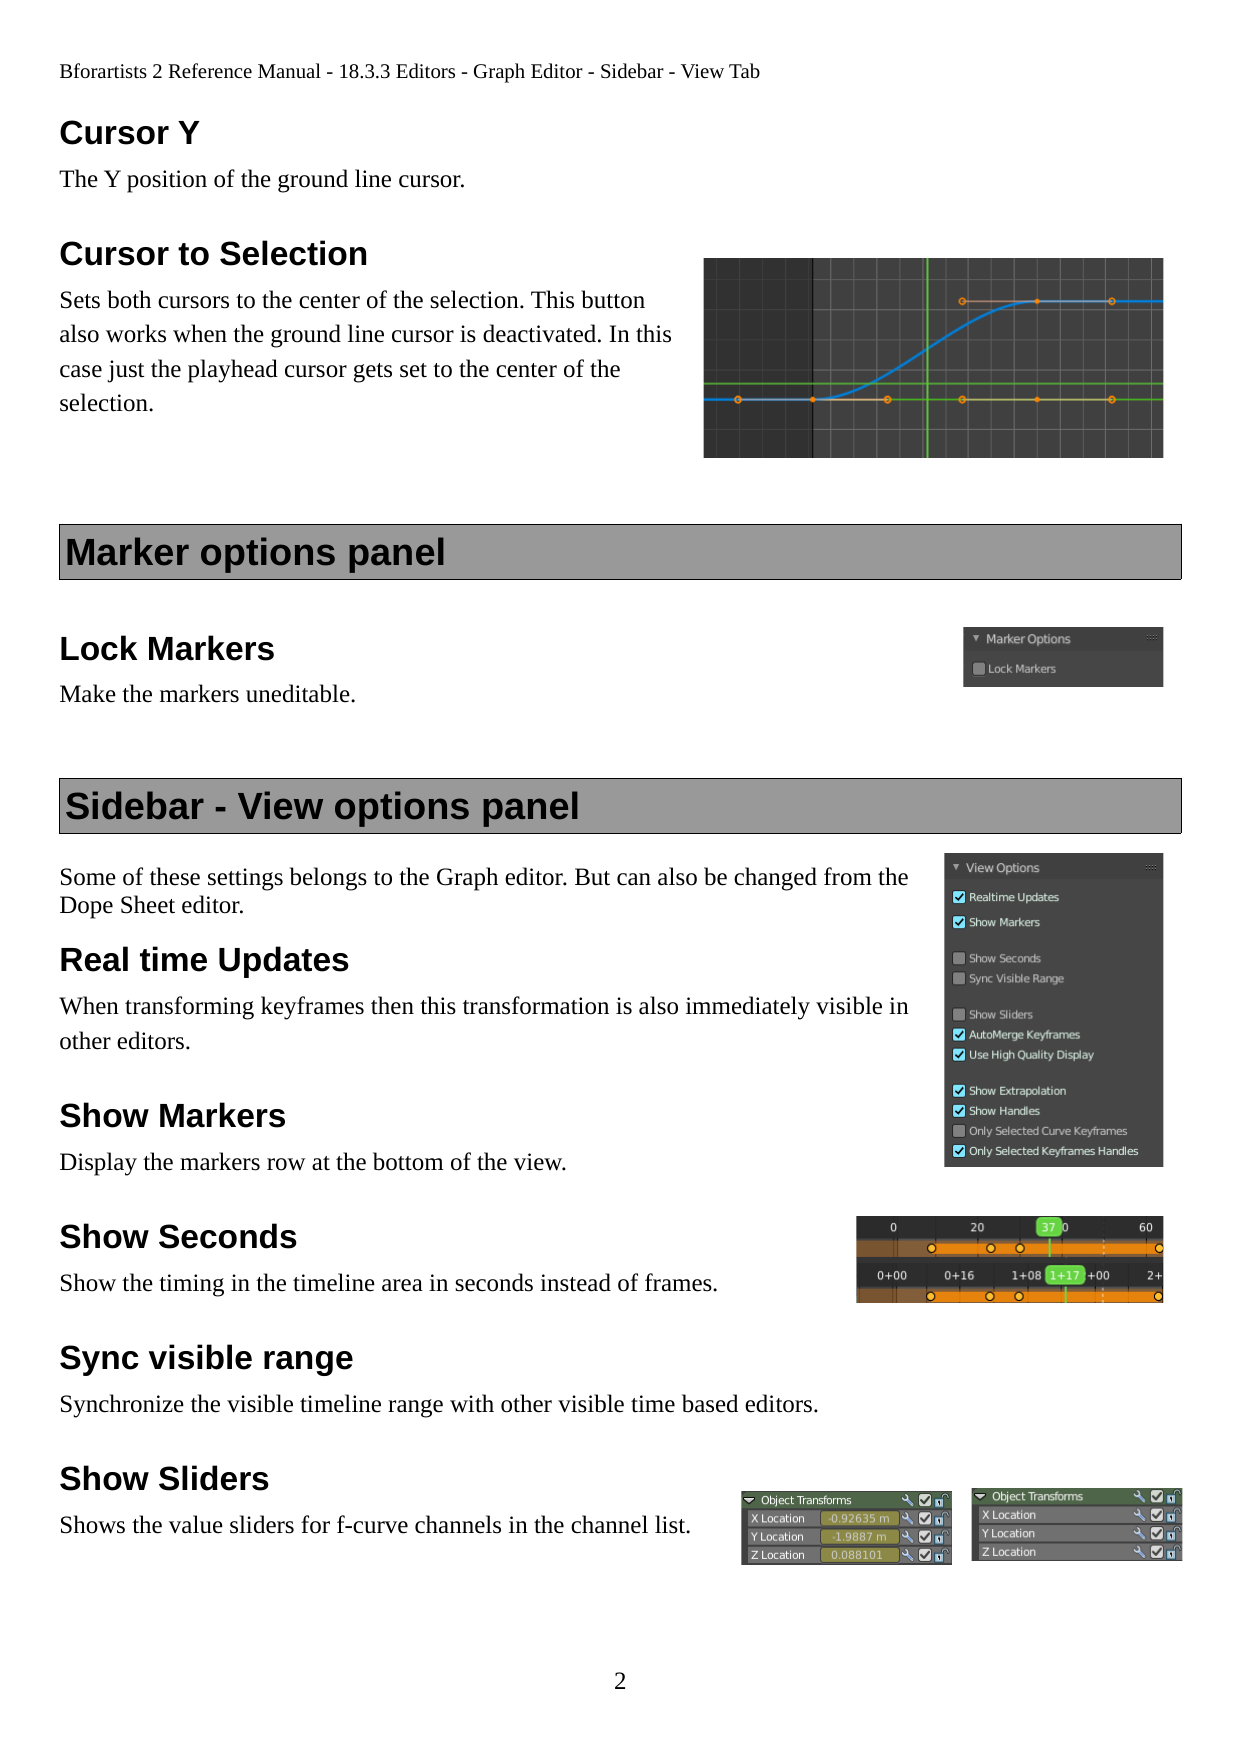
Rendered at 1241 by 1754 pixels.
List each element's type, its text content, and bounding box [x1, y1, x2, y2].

subtitle [1164, 628, 1181, 667]
picture [703, 258, 1164, 458]
text Sets both cursors to the center of the selection. This button also works when the ground line cursor is deactivated. In this case just the playhead cursor gets set to the center of the selection. [59, 285, 703, 417]
text Make the markers uneditable. [59, 679, 1181, 708]
subtitle Real time Updates [59, 940, 944, 979]
table_header Sidebar - View options panel [60, 779, 1181, 833]
text Some of these settings belongs to the Graph editor. But can also be changed from the Dope Sheet editor. [59, 862, 944, 919]
picture [856, 1216, 1164, 1303]
text When transforming keyframes then this transformation is also immediately visible in other editors. [59, 991, 944, 1054]
text Shows the value sliders for f-curve channels in the channel list. [59, 1510, 741, 1539]
text Show the timing in the timeline area in seconds instead of frames. [59, 1268, 856, 1297]
text The Y position of the ground line cursor. [59, 164, 1181, 192]
picture [944, 853, 1164, 1167]
subtitle Cursor Y [59, 113, 1181, 151]
picture [741, 1491, 952, 1565]
subtitle [1164, 1217, 1181, 1255]
picture [963, 627, 1164, 687]
subtitle Cursor to Selection [59, 234, 1181, 272]
subtitle Lock Markers [59, 628, 963, 667]
picture [971, 1488, 1183, 1561]
subtitle [1164, 1096, 1181, 1134]
subtitle Show Seconds [59, 1217, 856, 1255]
subtitle Sync visible range [59, 1338, 1181, 1376]
subtitle Show Sliders [59, 1459, 1181, 1497]
table_header Marker options panel [60, 525, 1181, 579]
text Display the markers row at the bottom of the view. [59, 1147, 1181, 1176]
subtitle [1164, 940, 1181, 979]
subtitle Show Markers [59, 1096, 944, 1134]
text Synchronize the visible timeline range with other visible time based editors. [59, 1389, 1181, 1418]
